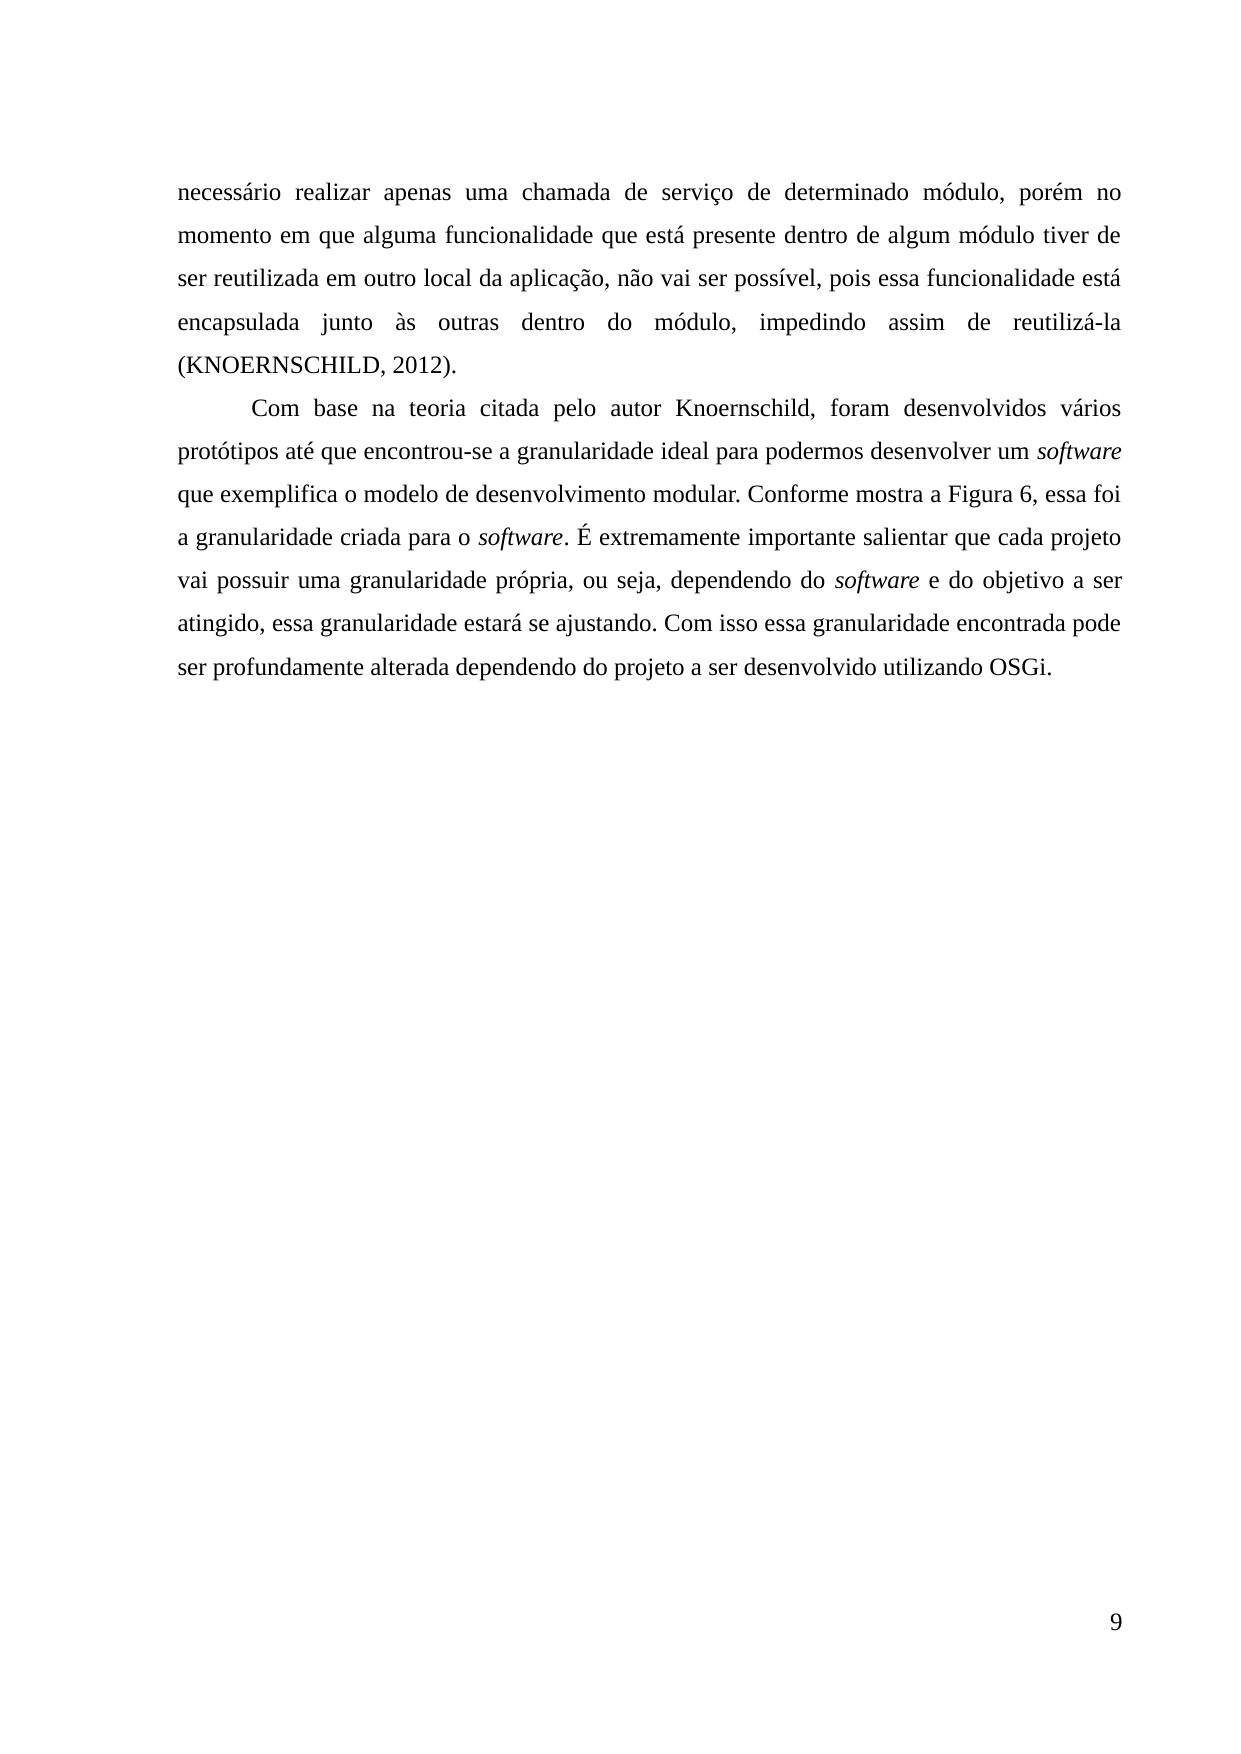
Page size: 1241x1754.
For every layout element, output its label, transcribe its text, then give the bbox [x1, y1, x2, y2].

text Com base na teoria citada pelo autor Knoernschild, foram desenvolvidos vários protótipos até que encontrou-se a granularidade ideal para podermos desenvolver um software que exemplifica o modelo de desenvolvimento modular. Conforme mostra a Figura 6, essa foi a granularidade criada para o software. É extremamente importante salientar que cada projeto vai possuir uma granularidade própria, ou seja, dependendo do software e do objetivo a ser atingido, essa granularidade estará se ajustando. Com isso essa granularidade encontrada pode ser profundamente alterada dependendo do projeto a ser desenvolvido utilizando OSGi. [177, 393, 1122, 680]
text necessário realizar apenas uma chamada de serviço de determinado módulo, porém no momento em que alguma funcionalidade que está presente dentro de algum módulo tiver de ser reutilizada em outro local da aplicação, não vai ser possível, pois essa funcionalidade está encapsulada junto às outras dentro do módulo, impedindo assim de reutilizá-la (KNOERNSCHILD, 2012). [177, 177, 1122, 378]
